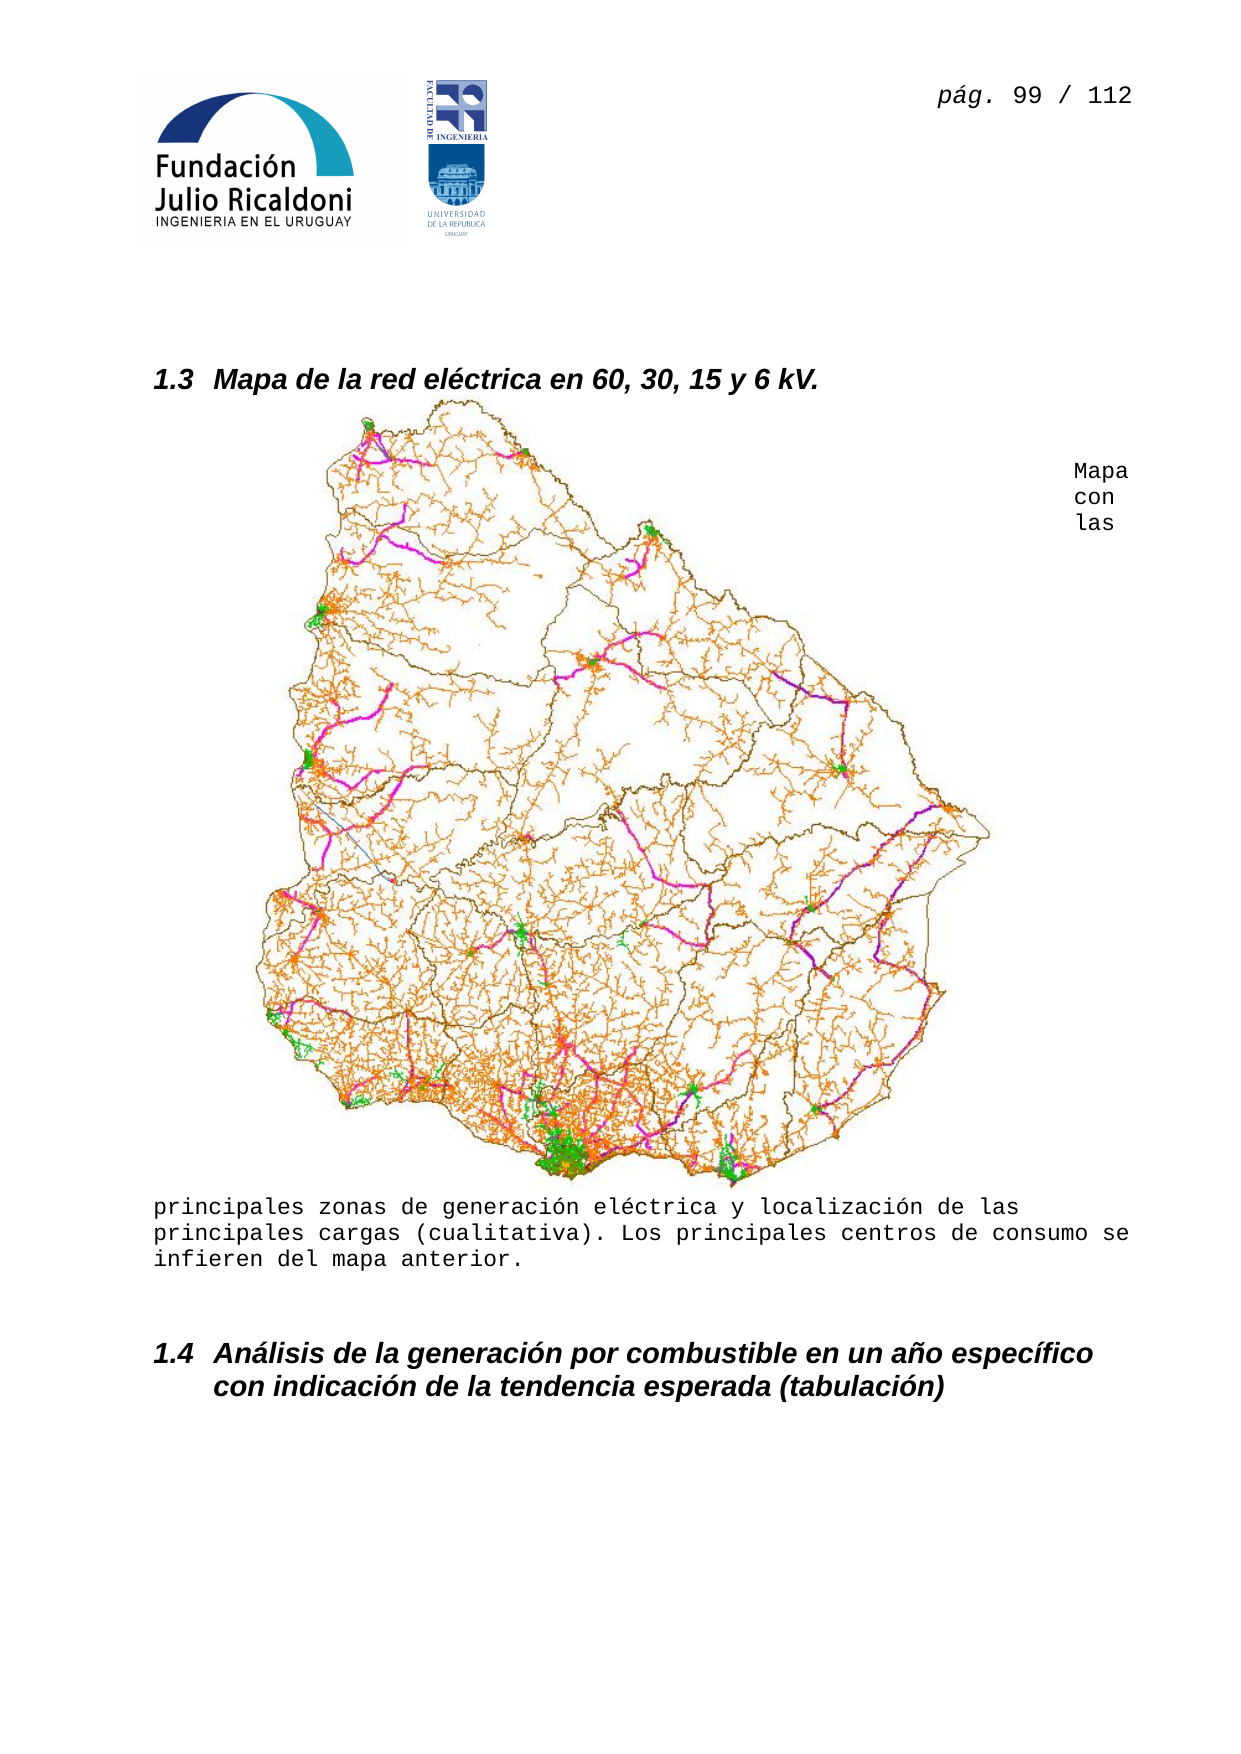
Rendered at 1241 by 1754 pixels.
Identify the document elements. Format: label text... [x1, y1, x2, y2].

text Mapa con las principales zonas de generación eléctrica y localización de las principales cargas (cualitativa). Los principales centros de consumo se infieren del mapa anterior. [153, 1196, 1139, 1273]
picture [173, 395, 1074, 1196]
picture [428, 144, 485, 236]
picture [427, 80, 488, 140]
picture [139, 74, 407, 250]
subtitle Mapa de la red eléctrica en 60, 30, 15 y 6 kV. [153, 362, 1139, 396]
subtitle Análisis de la generación por combustible en un año específico con indicación de la tendencia esperada (tabulación) [153, 1336, 1139, 1403]
